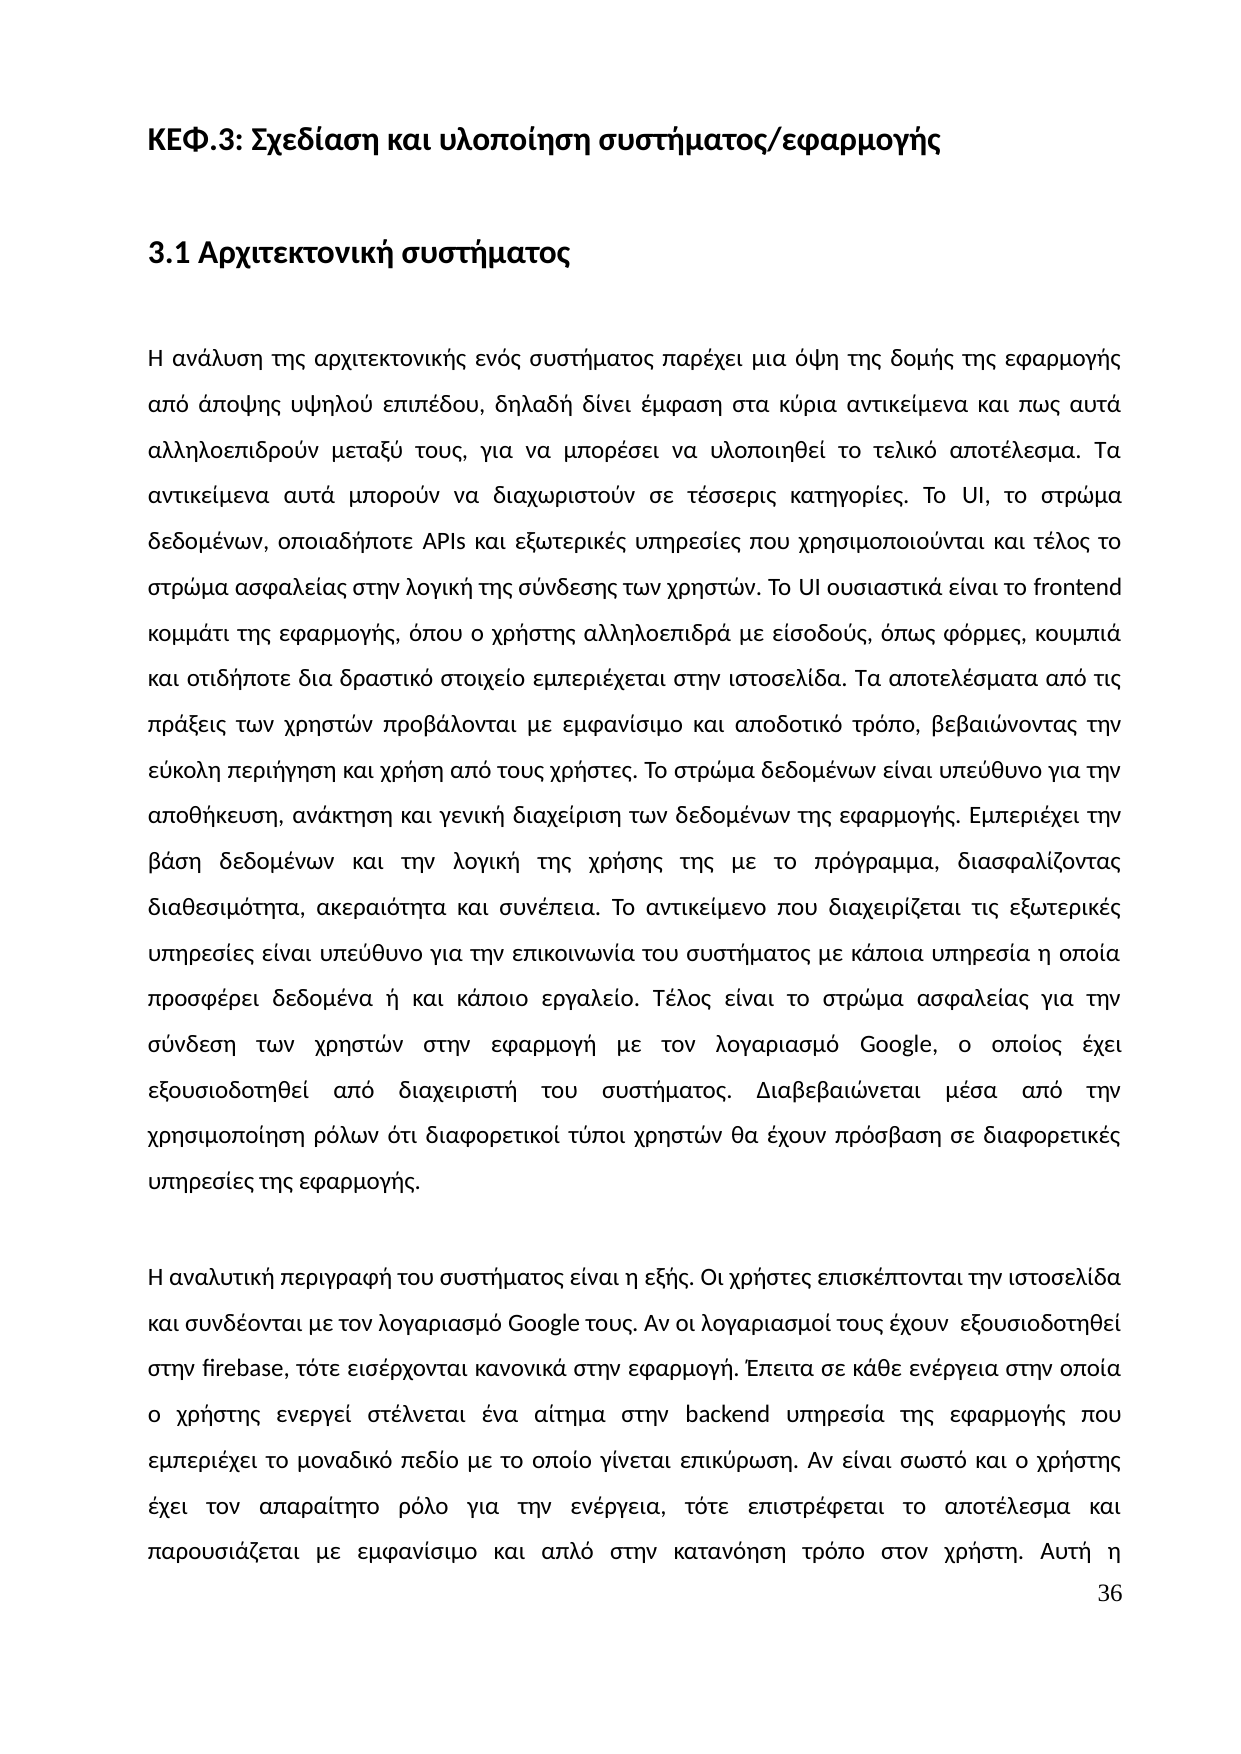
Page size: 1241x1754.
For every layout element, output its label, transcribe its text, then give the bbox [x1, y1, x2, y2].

text Η αναλυτική περιγραφή του συστήματος είναι η εξής. Οι χρήστες επισκέπτονται την ιστοσελίδα και συνδέονται με τον λογαριασμό Google τους. Αν οι λογαριασμοί τους έχουν εξουσιοδοτηθεί στην firebase, τότε εισέρχονται κανονικά στην εφαρμογή. Έπειτα σε κάθε ενέργεια στην οποία ο χρήστης ενεργεί στέλνεται ένα αίτημα στην backend υπηρεσία της εφαρμογής που εμπεριέχει το μοναδικό πεδίο με το οποίο γίνεται επικύρωση. Αν είναι σωστό και ο χρήστης έχει τον απαραίτητο ρόλο για την ενέργεια, τότε επιστρέφεται το αποτέλεσμα και παρουσιάζεται με εμφανίσιμο και απλό στην κατανόηση τρόπο στον χρήστη. Αυτή η [148, 1261, 1122, 1566]
subtitle ΚΕΦ.3: Σχεδίαση και υλοποίηση συστήματος/εφαρμογής [148, 118, 1122, 159]
subtitle 3.1 Αρχιτεκτονική συστήματος [148, 231, 1122, 272]
text Η ανάλυση της αρχιτεκτονικής ενός συστήματος παρέχει μια όψη της δομής της εφαρμογής από άποψης υψηλού επιπέδου, δηλαδή δίνει έμφαση στα κύρια αντικείμενα και πως αυτά αλληλοεπιδρούν μεταξύ τους, για να μπορέσει να υλοποιηθεί το τελικό αποτέλεσμα. Τα αντικείμενα αυτά μπορούν να διαχωριστούν σε τέσσερις κατηγορίες. Το UI, το στρώμα δεδομένων, οποιαδήποτε APIs και εξωτερικές υπηρεσίες που χρησιμοποιούνται και τέλος το στρώμα ασφαλείας στην λογική της σύνδεσης των χρηστών. Το UI ουσιαστικά είναι το frontend κομμάτι της εφαρμογής, όπου ο χρήστης αλληλοεπιδρά με είσοδούς, όπως φόρμες, κουμπιά και οτιδήποτε δια δραστικό στοιχείο εμπεριέχεται στην ιστοσελίδα. Τα αποτελέσματα από τις πράξεις των χρηστών προβάλονται με εμφανίσιμο και αποδοτικό τρόπο, βεβαιώνοντας την εύκολη περιήγηση και χρήση από τους χρήστες. Το στρώμα δεδομένων είναι υπεύθυνο για την αποθήκευση, ανάκτηση και γενική διαχείριση των δεδομένων της εφαρμογής. Εμπεριέχει την βάση δεδομένων και την λογική της χρήσης της με το πρόγραμμα, διασφαλίζοντας διαθεσιμότητα, ακεραιότητα και συνέπεια. Το αντικείμενο που διαχειρίζεται τις εξωτερικές υπηρεσίες είναι υπεύθυνο για την επικοινωνία του συστήματος με κάποια υπηρεσία η οποία προσφέρει δεδομένα ή και κάποιο εργαλείο. Τέλος είναι το στρώμα ασφαλείας για την σύνδεση των χρηστών στην εφαρμογή με τον λογαριασμό Google, ο οποίος έχει εξουσιοδοτηθεί από διαχειριστή του συστήματος. Διαβεβαιώνεται μέσα από την χρησιμοποίηση ρόλων ότι διαφορετικοί τύποι χρηστών θα έχουν πρόσβαση σε διαφορετικές υπηρεσίες της εφαρμογής. [148, 342, 1122, 1196]
